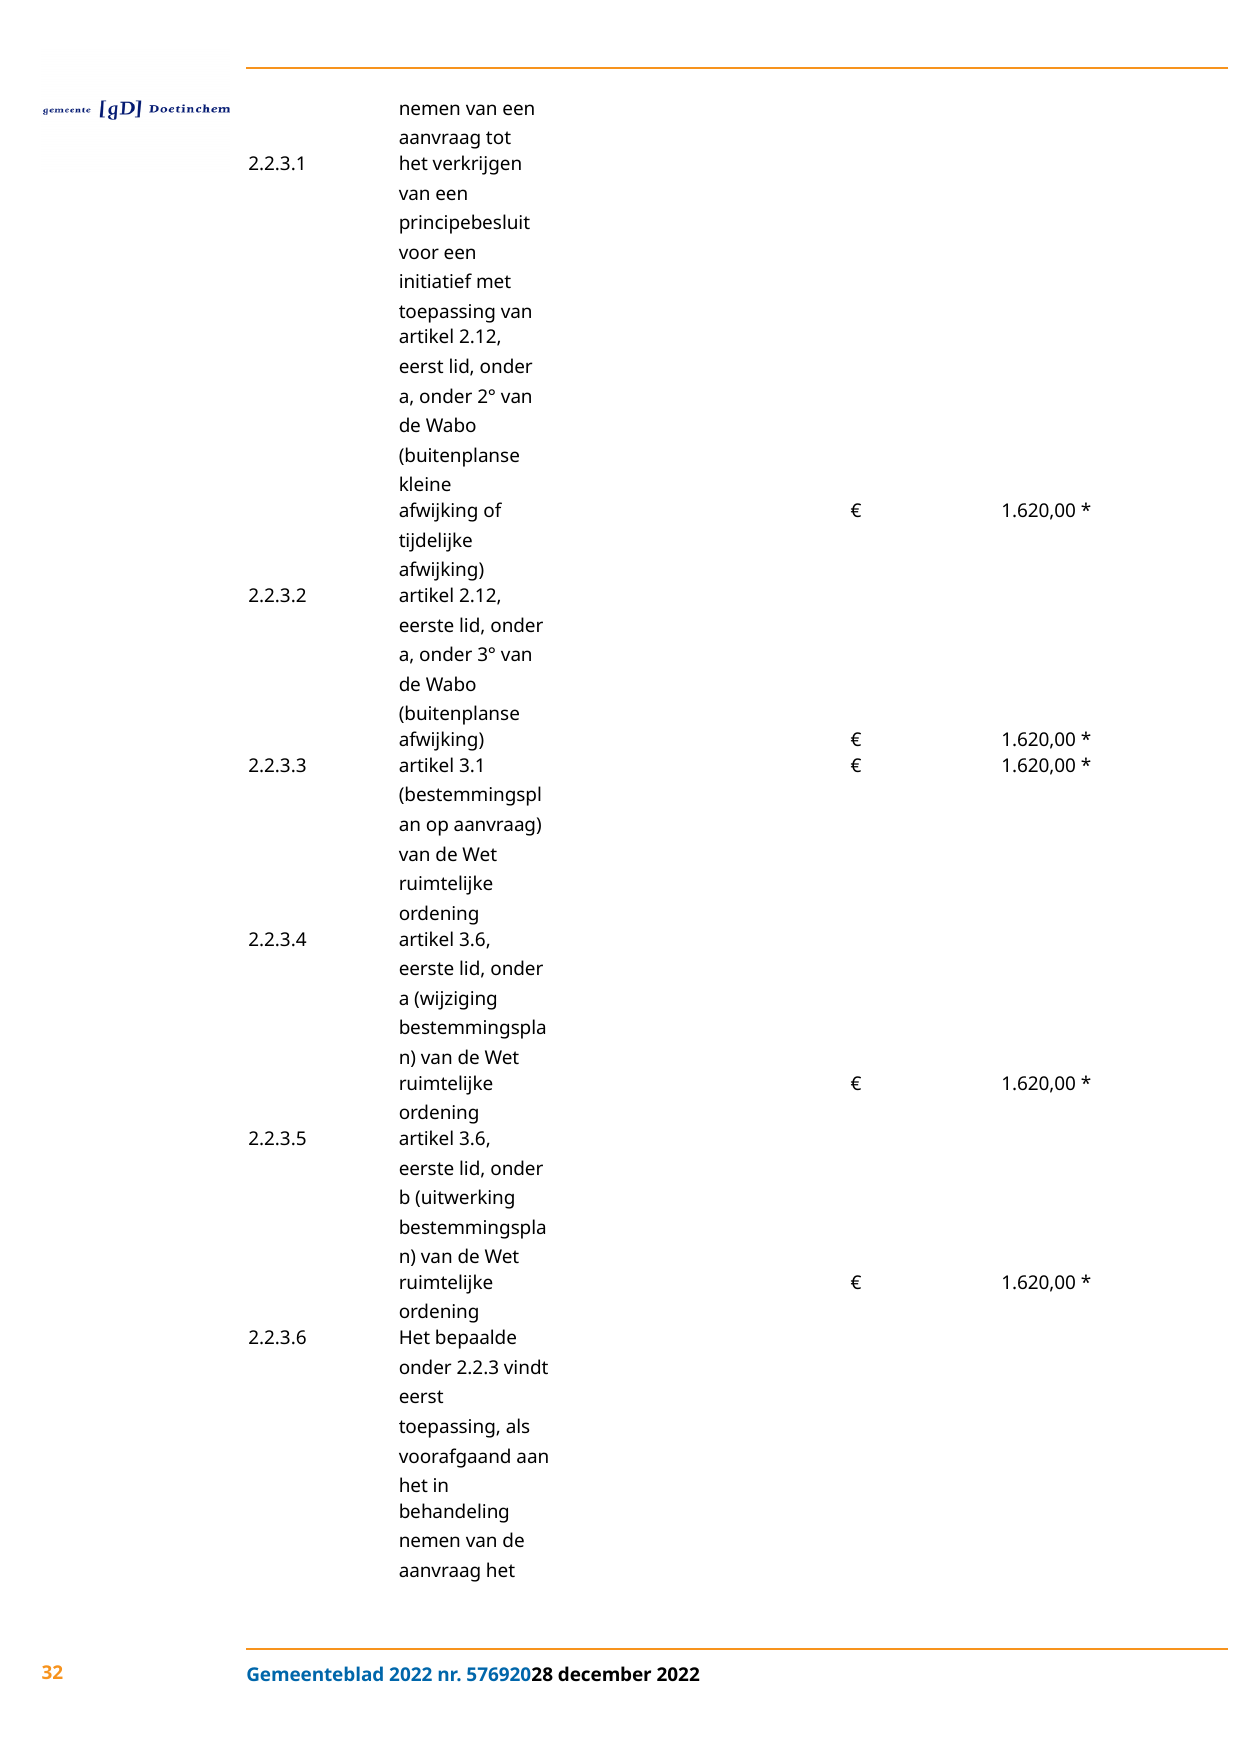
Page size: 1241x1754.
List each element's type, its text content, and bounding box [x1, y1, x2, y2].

table_cell ruimtelijke ordening [399, 1269, 549, 1324]
table_cell [549, 150, 700, 324]
table_cell 1.620,00 * [1001, 498, 1152, 582]
table_cell [549, 95, 700, 150]
table_cell [850, 324, 1001, 497]
table_cell 2.2.3.2 [248, 582, 398, 726]
table_cell [850, 1325, 1001, 1498]
table_cell [1001, 324, 1152, 497]
table_cell [549, 1125, 700, 1269]
table_cell [248, 1269, 398, 1324]
table_cell [549, 726, 700, 752]
table_cell 2.2.3.4 [248, 926, 398, 1070]
table_cell [549, 1070, 700, 1125]
table_cell [1001, 1325, 1152, 1498]
table_cell [549, 926, 700, 1070]
table_cell afwijking of tijdelijke afwijking) [399, 498, 549, 582]
table_cell [248, 1498, 398, 1583]
table_cell behandeling nemen van de aanvraag het [399, 1498, 549, 1583]
table_cell [700, 95, 850, 150]
table_cell 1.620,00 * [1001, 752, 1152, 926]
table_cell [700, 582, 850, 726]
table_cell [850, 926, 1001, 1070]
table_cell artikel 2.12, eerste lid, onder a, onder 3° van de Wabo (buitenplanse [399, 582, 549, 726]
table_cell Het bepaalde onder 2.2.3 vindt eerst toepassing, als voorafgaand aan het in [399, 1325, 549, 1498]
table_cell [850, 150, 1001, 324]
table_cell [248, 498, 398, 582]
table_cell [1001, 582, 1152, 726]
table_cell 1.620,00 * [1001, 726, 1152, 752]
table_cell [700, 1125, 850, 1269]
table_cell € [850, 498, 1001, 582]
table_cell 1.620,00 * [1001, 1070, 1152, 1125]
table_cell [1001, 95, 1152, 150]
table_cell [700, 1498, 850, 1583]
table_cell [850, 582, 1001, 726]
table_cell 1.620,00 * [1001, 1269, 1152, 1324]
table_cell [549, 582, 700, 726]
table_cell [700, 498, 850, 582]
table_cell € [850, 1070, 1001, 1125]
table_cell 2.2.3.5 [248, 1125, 398, 1269]
table_cell artikel 2.12, eerst lid, onder a, onder 2° van de Wabo (buitenplanse kleine [399, 324, 549, 497]
table_cell [850, 1125, 1001, 1269]
table_cell 2.2.3.1 [248, 150, 398, 324]
table_cell ruimtelijke ordening [399, 1070, 549, 1125]
picture [41, 47, 231, 172]
table_cell [700, 726, 850, 752]
table_cell [1001, 926, 1152, 1070]
table_cell [549, 1498, 700, 1583]
table_cell € [850, 1269, 1001, 1324]
table_cell [248, 95, 398, 150]
table_cell [248, 726, 398, 752]
table_cell artikel 3.6, eerste lid, onder a (wijziging bestemmingsplan) van de Wet [399, 926, 549, 1070]
table_cell het verkrijgen van een principebesluit voor een initiatief met toepassing van [399, 150, 549, 324]
table_cell [700, 752, 850, 926]
table_cell artikel 3.6, eerste lid, onder b (uitwerking bestemmingsplan) van de Wet [399, 1125, 549, 1269]
table_cell [700, 926, 850, 1070]
table_cell 2.2.3.6 [248, 1325, 398, 1498]
table_cell € [850, 726, 1001, 752]
table_cell [850, 95, 1001, 150]
table_cell [1001, 1498, 1152, 1583]
table_cell [549, 1269, 700, 1324]
table_cell [1001, 1125, 1152, 1269]
table_cell 2.2.3.3 [248, 752, 398, 926]
table_cell [1001, 150, 1152, 324]
table_cell afwijking) [399, 726, 549, 752]
table_cell € [850, 752, 1001, 926]
table_cell [549, 752, 700, 926]
table_cell [700, 150, 850, 324]
table_cell [248, 1070, 398, 1125]
table_cell artikel 3.1 (bestemmingsplan op aanvraag) van de Wet ruimtelijke ordening [399, 752, 549, 926]
table_cell [549, 498, 700, 582]
table_cell [549, 1325, 700, 1498]
table_cell [700, 1269, 850, 1324]
table_cell [700, 1325, 850, 1498]
table_cell nemen van een aanvraag tot [399, 95, 549, 150]
table_cell [850, 1498, 1001, 1583]
table_cell [549, 324, 700, 497]
table_cell [700, 324, 850, 497]
table_cell [700, 1070, 850, 1125]
table_cell [248, 324, 398, 497]
